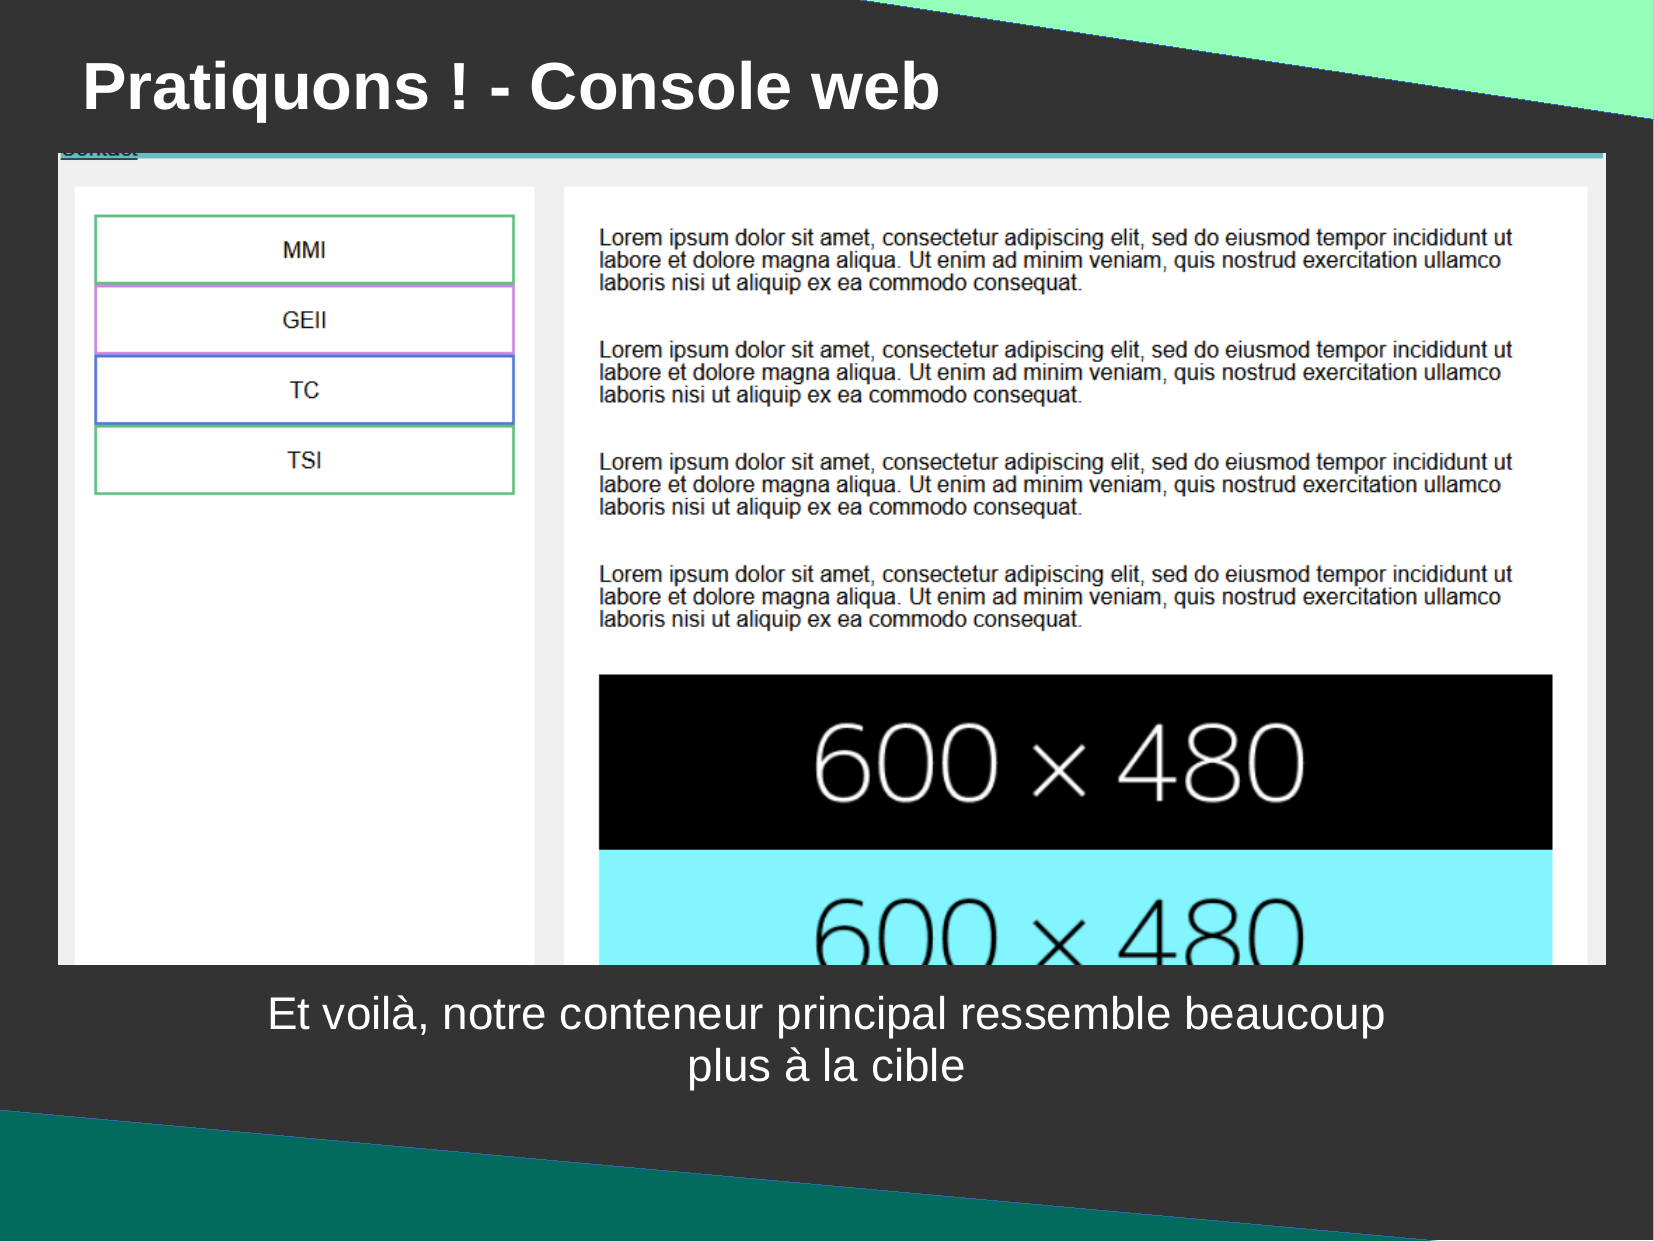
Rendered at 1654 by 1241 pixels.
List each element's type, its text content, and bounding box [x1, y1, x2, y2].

title Pratiquons ! - Console web [82, 49, 1630, 142]
text_box [860, 0, 1654, 120]
picture [58, 153, 1606, 965]
text_box Et voilà, notre conteneur principal ressemble beaucoup plus à la cible [211, 981, 1443, 1099]
